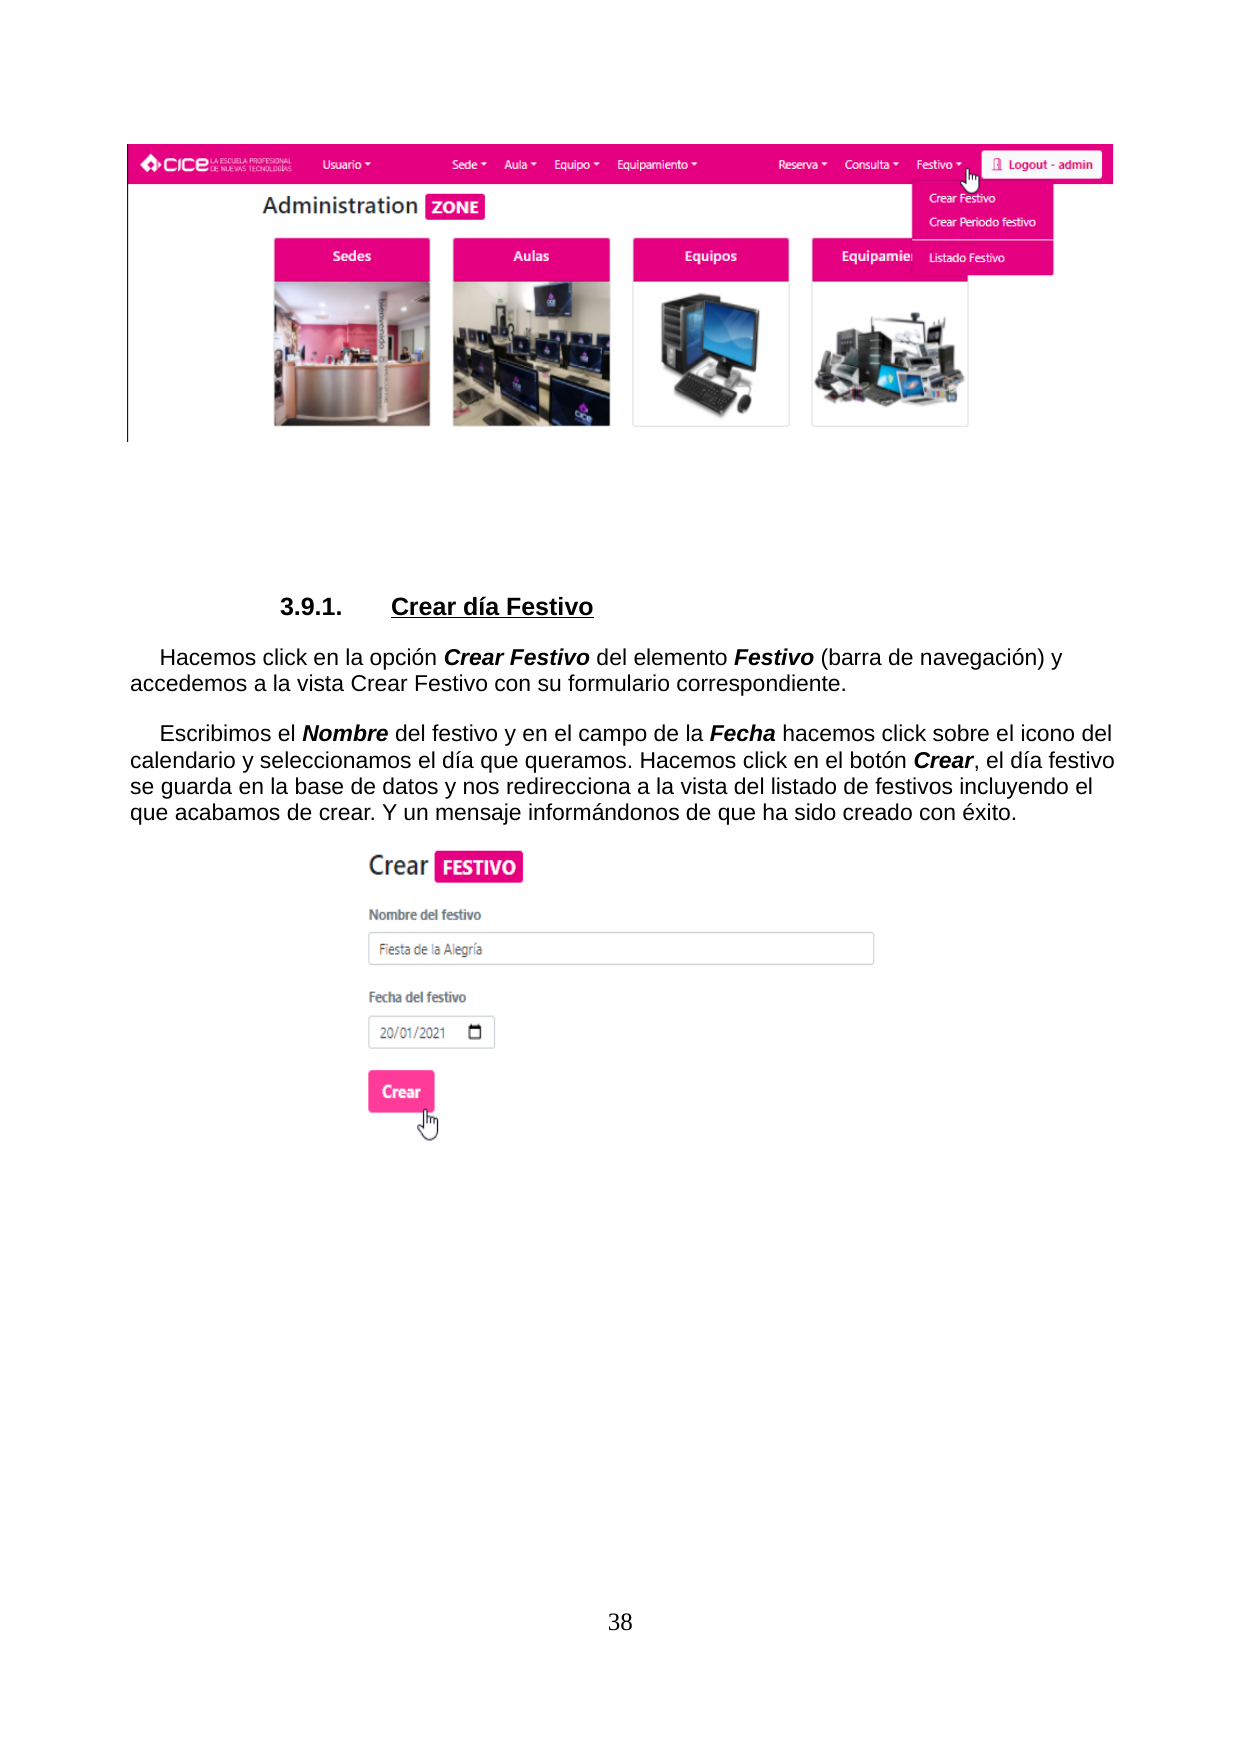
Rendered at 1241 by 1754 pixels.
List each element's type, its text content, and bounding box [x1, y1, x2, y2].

picture [330, 843, 879, 1150]
list Crear día Festivo [280, 592, 1122, 621]
picture [127, 144, 1114, 442]
text Hacemos click en la opción Crear Festivo del elemento Festivo (barra de navegación) y accedemos a la vista Crear Festivo con su formulario correspondiente. [130, 644, 1116, 697]
text Escribimos el Nombre del festivo y en el campo de la Fecha hacemos click sobre el icono del calendario y seleccionamos el día que queramos. Hacemos click en el botón Crear, el día festivo se guarda en la base de datos y nos redirecciona a la vista del listado de festivos incluyendo el que acabamos de crear. Y un mensaje informándonos de que ha sido creado con éxito. [130, 720, 1116, 826]
